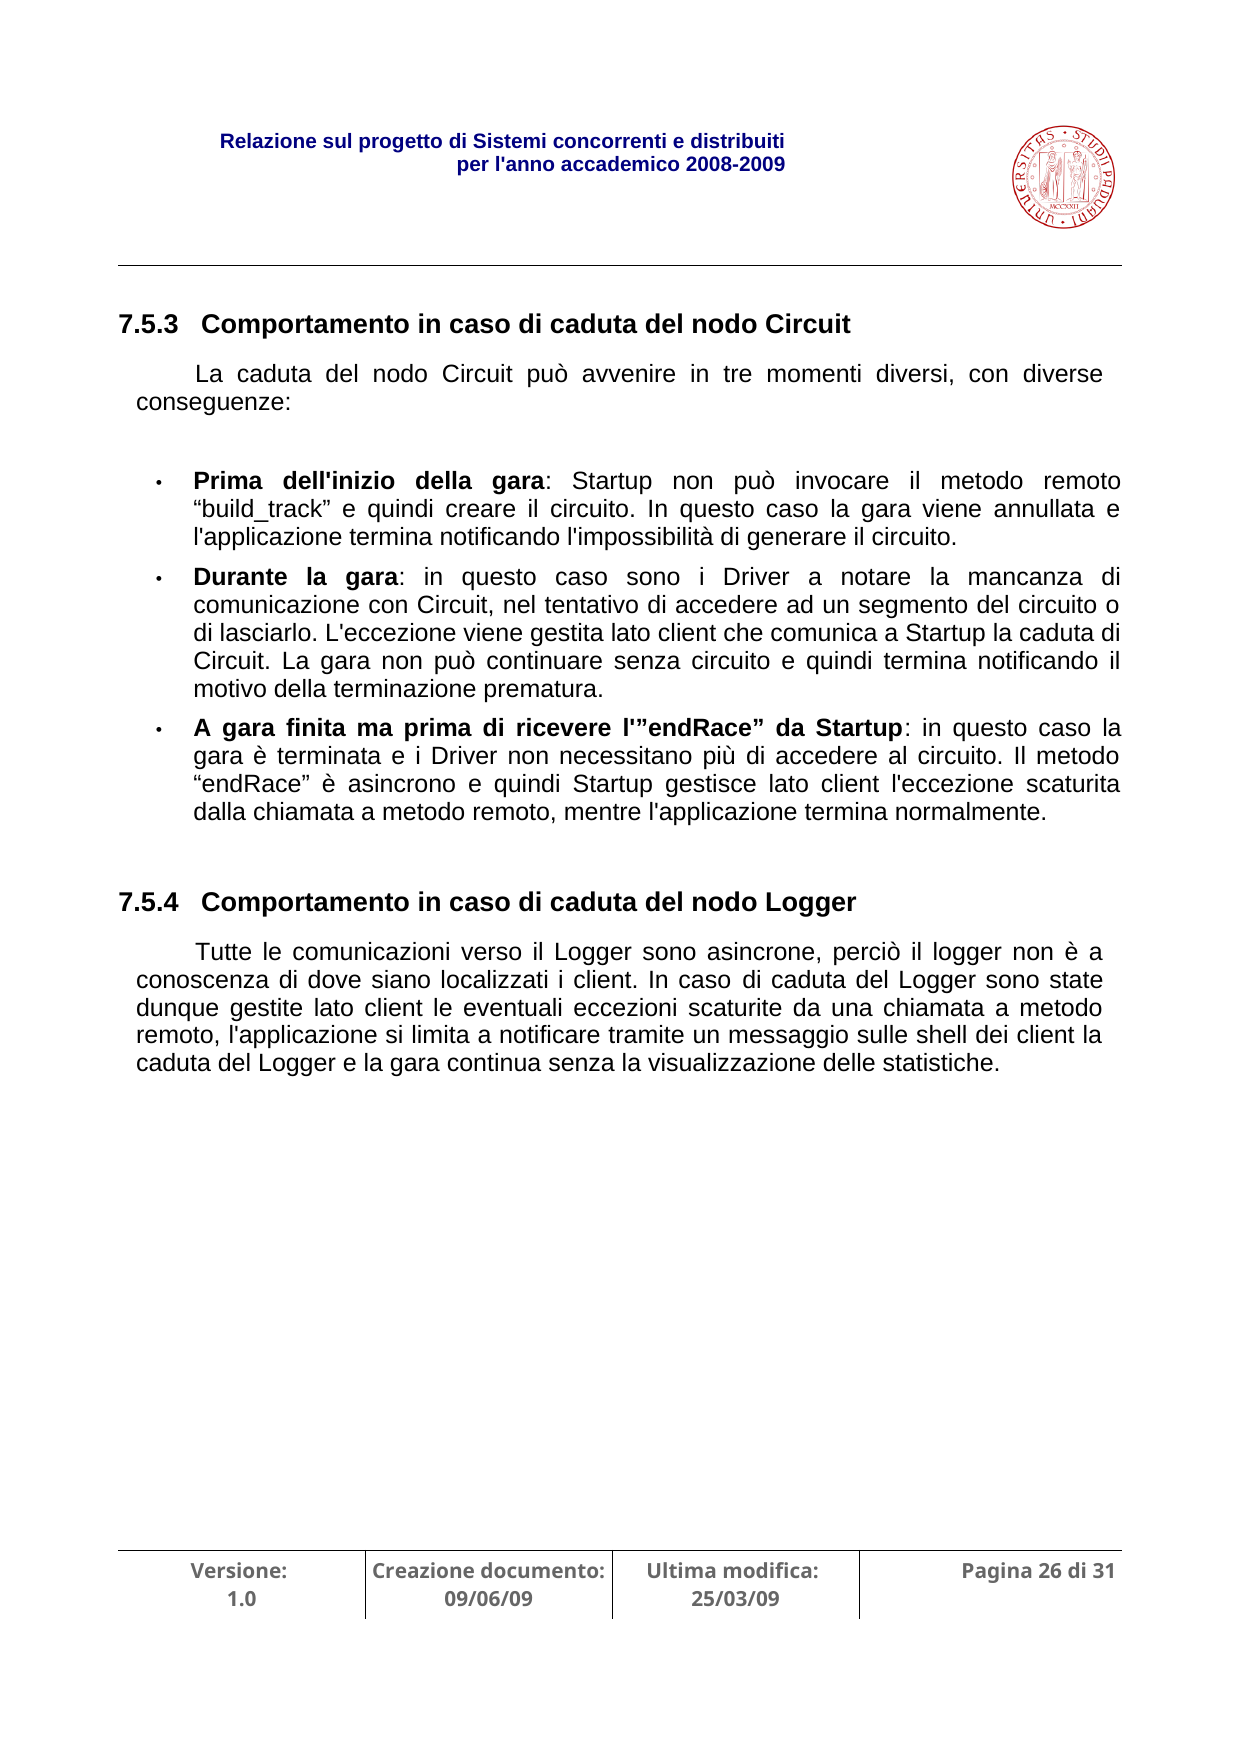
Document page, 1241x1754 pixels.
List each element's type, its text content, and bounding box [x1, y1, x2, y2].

list A gara finita ma prima di ricevere l'”endRace” da Startup: in questo caso la gara è terminata e i Driver non necessitano più di accedere al circuito. Il metodo “endRace” è asincrono e quindi Startup gestisce lato client l'eccezione scaturita dalla chiamata a metodo remoto, mentre l'applicazione termina normalmente. [156, 714, 1122, 826]
list Prima dell'inizio della gara: Startup non può invocare il metodo remoto “build_track” e quindi creare il circuito. In questo caso la gara viene annullata e l'applicazione termina notificando l'impossibilità di generare il circuito. [156, 467, 1122, 551]
picture [1010, 123, 1117, 231]
text La caduta del nodo Circuit può avvenire in tre momenti diversi, con diverse conseguenze: [136, 360, 1104, 416]
subtitle Comportamento in caso di caduta del nodo Logger [118, 886, 1122, 917]
subtitle Comportamento in caso di caduta del nodo Circuit [118, 309, 1122, 339]
list Durante la gara: in questo caso sono i Driver a notare la mancanza di comunicazione con Circuit, nel tentativo di accedere ad un segmento del circuito o di lasciarlo. L'eccezione viene gestita lato client che comunica a Startup la caduta di Circuit. La gara non può continuare senza circuito e quindi termina notificando il motivo della terminazione prematura. [156, 563, 1122, 702]
text Tutte le comunicazioni verso il Logger sono asincrone, perciò il logger non è a conoscenza di dove siano localizzati i client. In caso di caduta del Logger sono state dunque gestite lato client le eventuali eccezioni scaturite da una chiamata a metodo remoto, l'applicazione si limita a notificare tramite un messaggio sulle shell dei client la caduta del Logger e la gara continua senza la visualizzazione delle statistiche. [136, 937, 1104, 1077]
